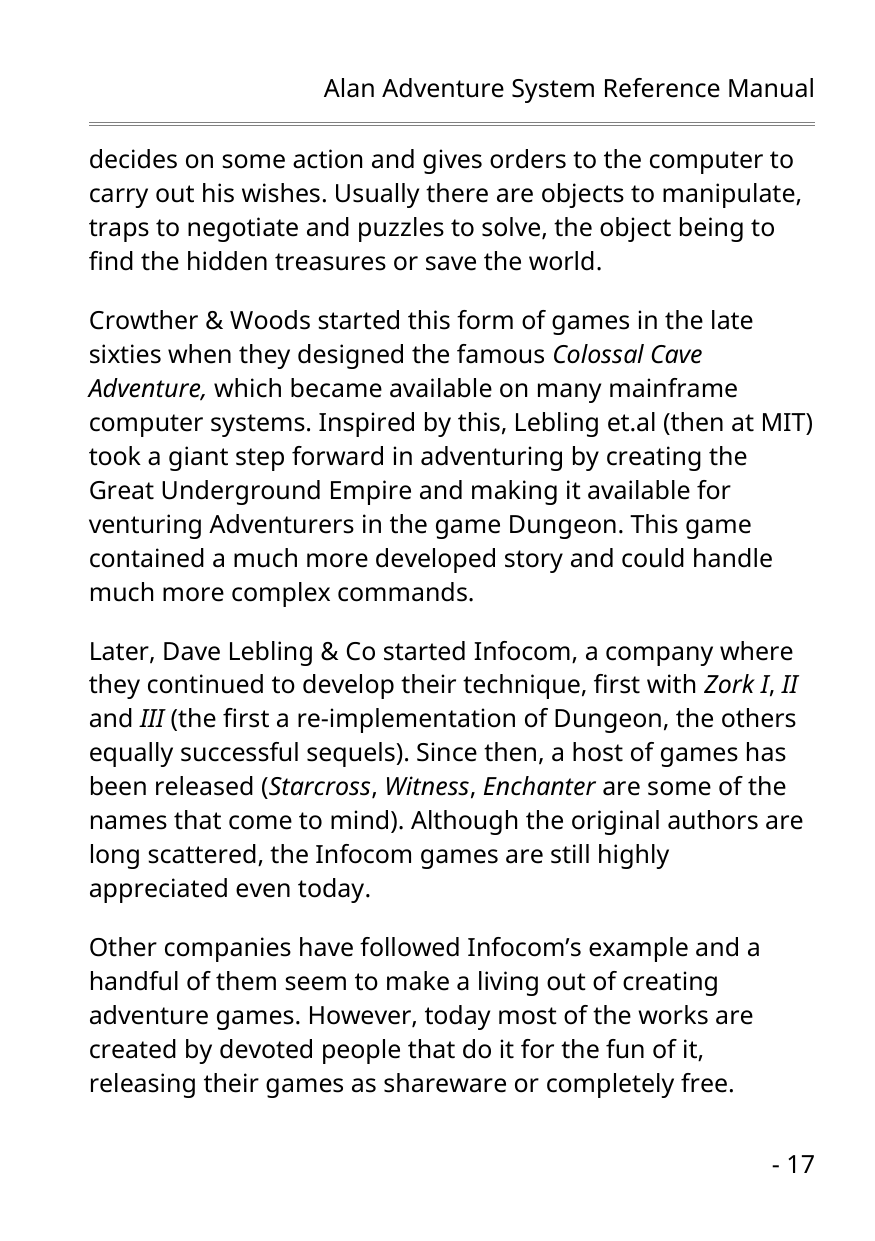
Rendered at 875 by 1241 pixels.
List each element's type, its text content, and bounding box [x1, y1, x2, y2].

text Other companies have followed Infocom’s example and a handful of them seem to make a living out of creating adventure games. However, today most of the works are created by devoted people that do it for the fun of it, releasing their games as shareware or completely free. [88, 930, 815, 1100]
text Later, Dave Lebling & Co started Infocom, a company where they continued to develop their technique, first with Zork I, II and III (the first a re-implemen­tation of Dungeon, the others equally successful sequels). Since then, a host of games has been released (Starcross, Witness, Enchanter are some of the names that come to mind). Although the original authors are long scattered, the Infocom games are still highly appreciated even today. [88, 633, 815, 905]
text Crowther & Woods started this form of games in the late sixties when they designed the famous Colossal Cave Adventure, which became available on many mainframe computer systems. Inspired by this, Lebling et.al (then at MIT) took a giant step forward in adventuring by creating the Great Underground Empire and making it available for venturing Adventurers in the game Dun­geon. This game contained a much more developed story and could handle much more complex commands. [88, 303, 815, 608]
text decides on some action and gives orders to the computer to carry out his wishes. Usually there are objects to manipulate, traps to negoti­ate and puzzles to solve, the object being to find the hidden treasures or save the world. [88, 142, 815, 278]
